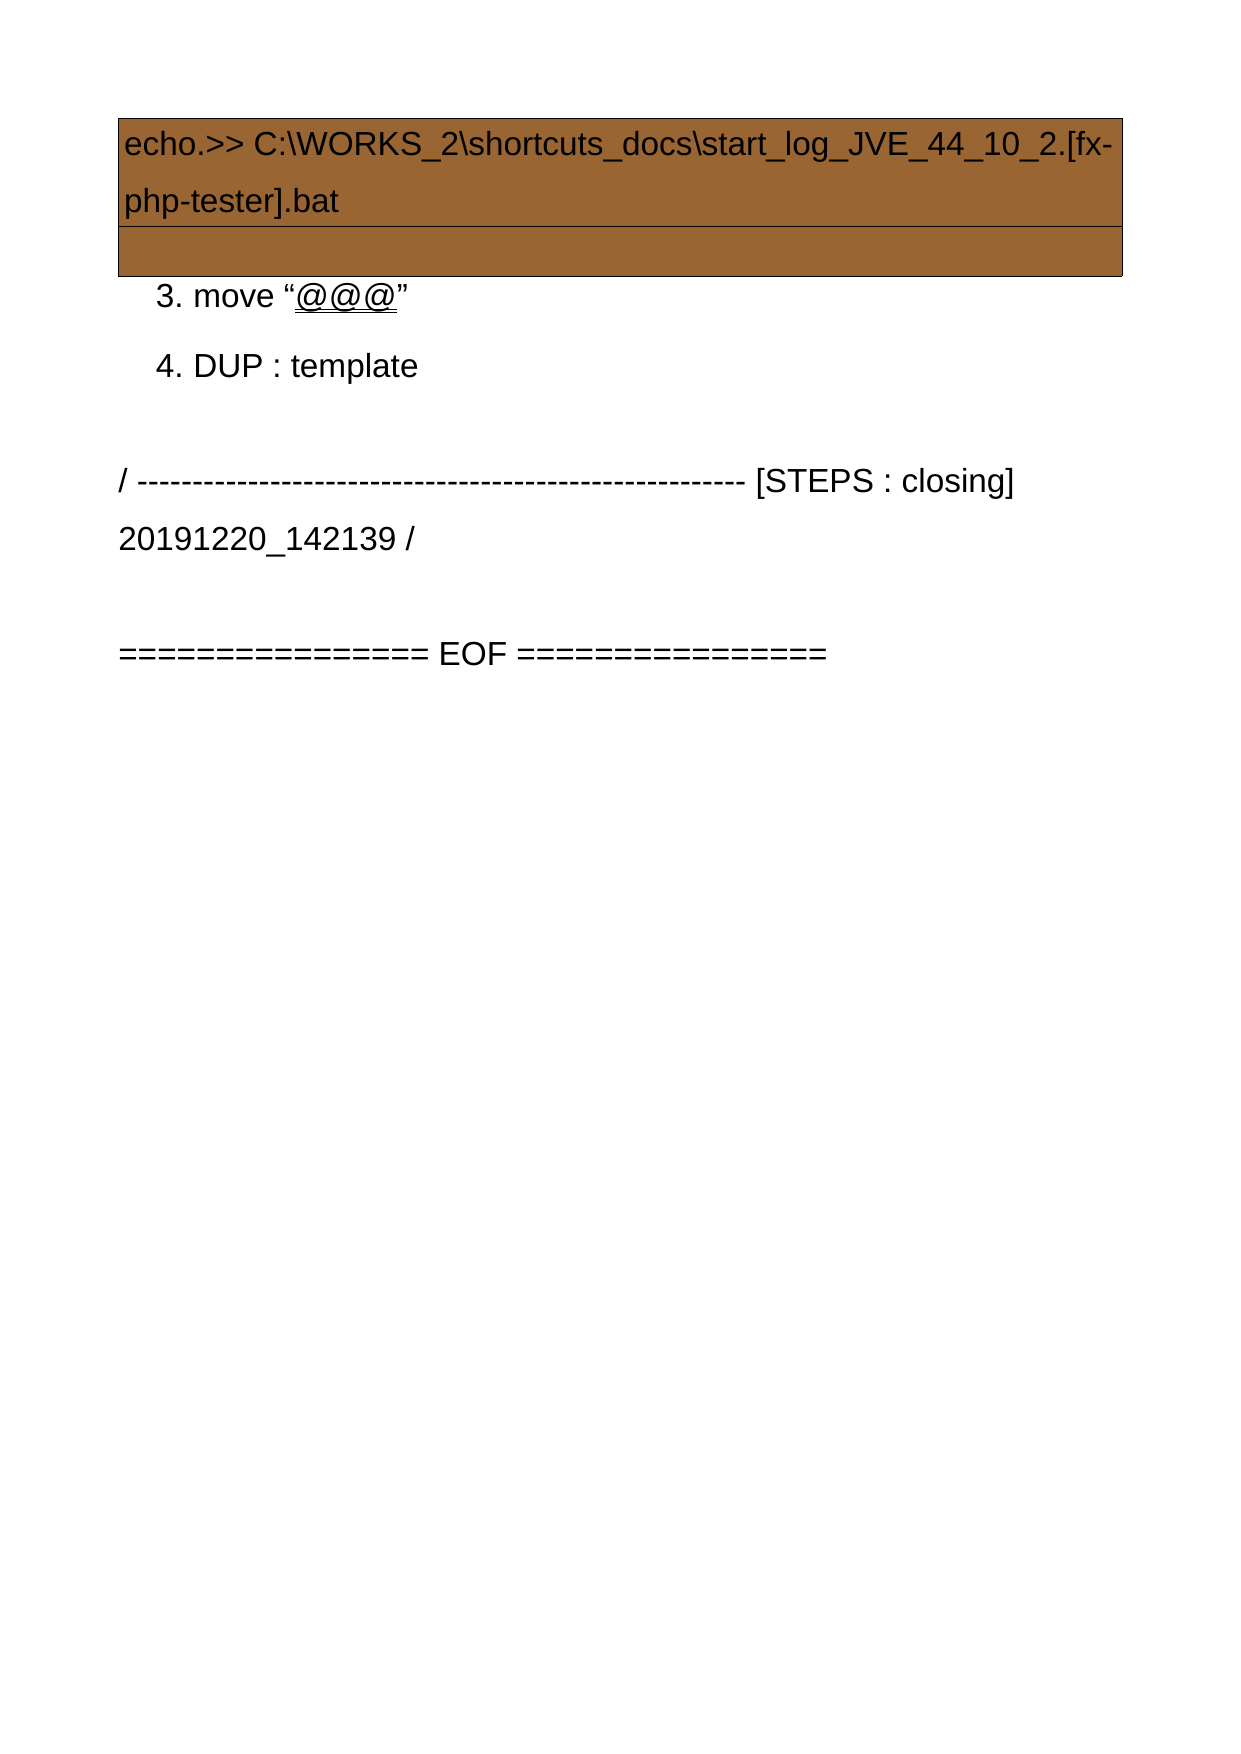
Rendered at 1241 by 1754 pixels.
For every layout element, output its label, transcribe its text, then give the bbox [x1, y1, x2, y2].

list move “@@@” [156, 277, 1122, 314]
list DUP : template [156, 346, 1122, 384]
table_cell [119, 227, 1122, 276]
text ================ EOF ================ [118, 634, 1122, 672]
table_cell echo.>> C:\WORKS_2\shortcuts_docs\start_log_JVE_44_10_2.[fx-php-tester].bat [119, 119, 1122, 226]
text / ------------------------------------------------------- [STEPS : closing] 20191220_142139 / [118, 461, 1122, 557]
